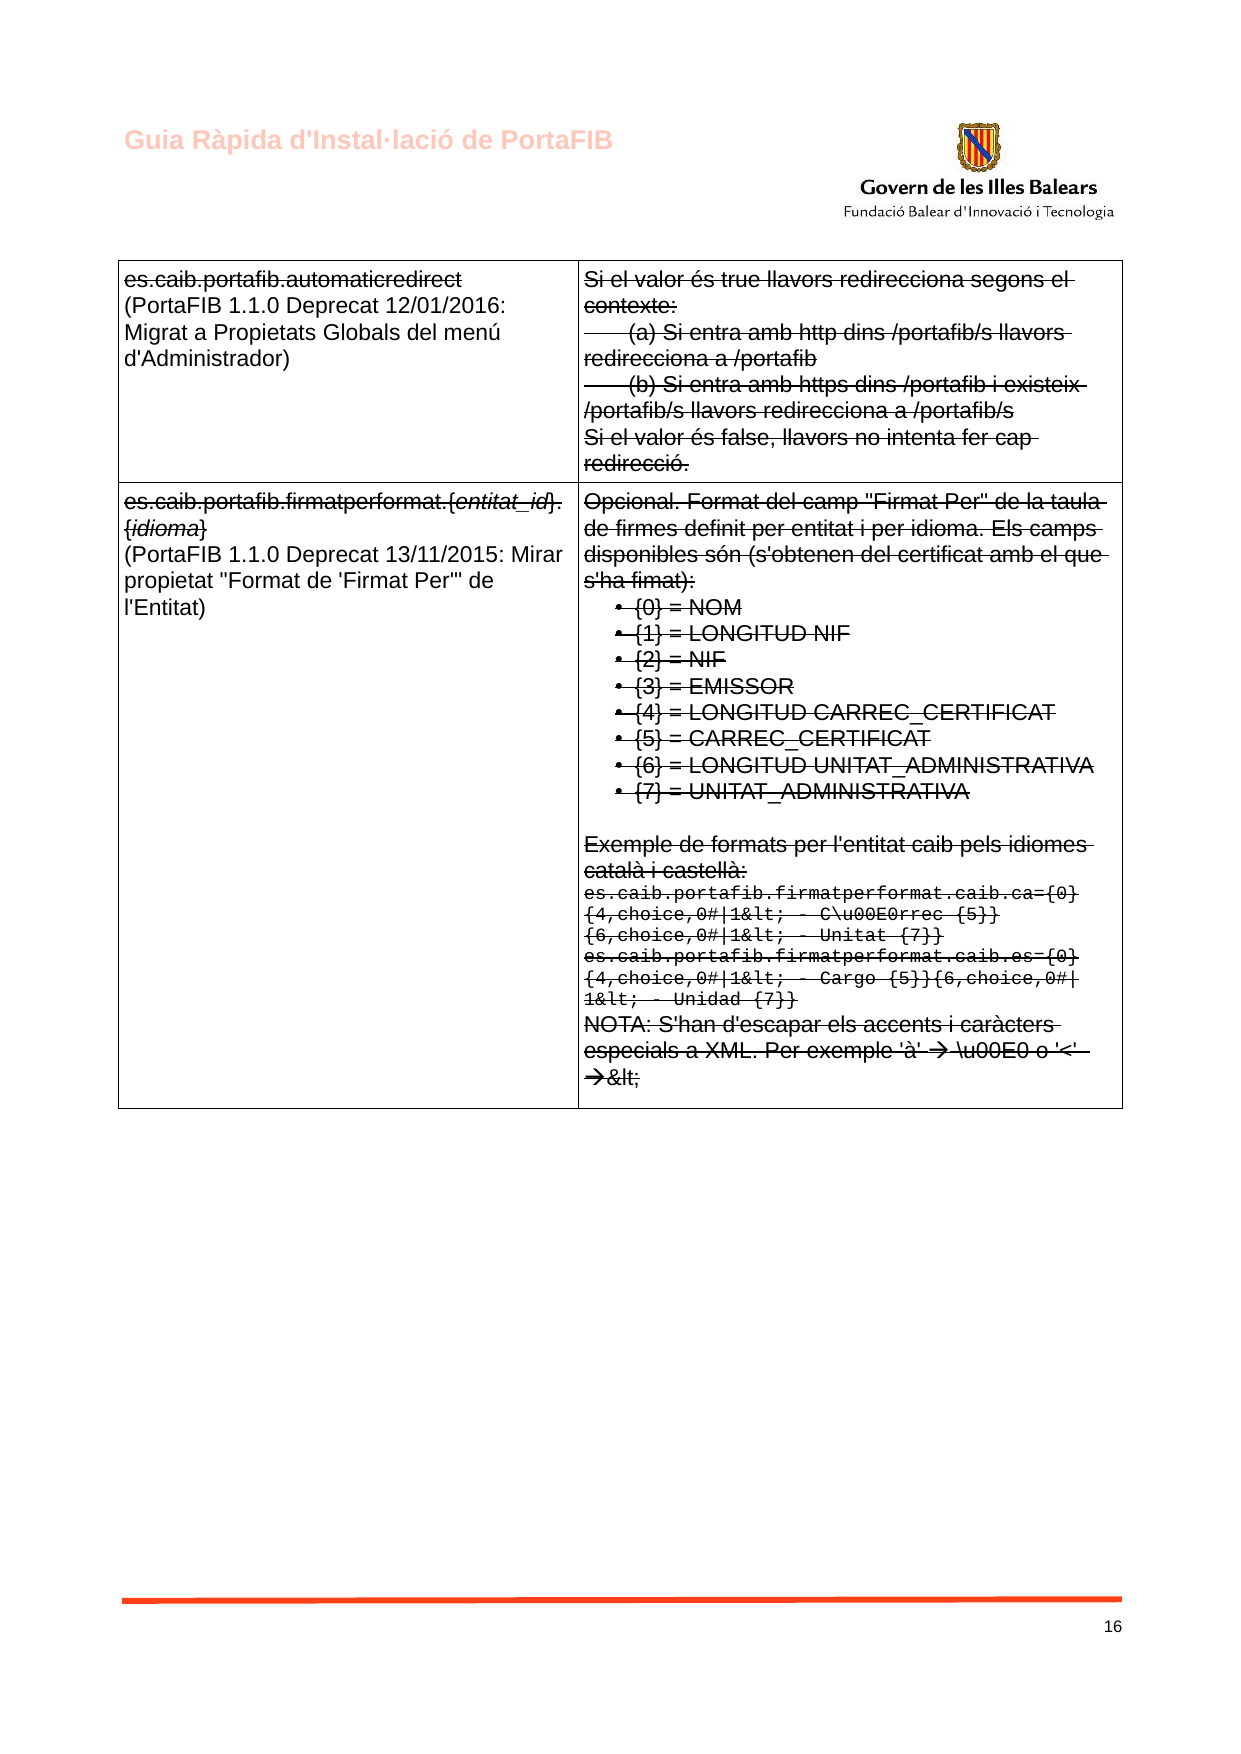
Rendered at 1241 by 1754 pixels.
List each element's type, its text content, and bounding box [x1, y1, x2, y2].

table_cell es.caib.portafib.firmatperformat.{entitat_id}.{idioma} (PortaFIB 1.1.0 Deprecat 13/11/2015: Mirar propietat "Format de 'Firmat Per'" de l'Entitat) [119, 483, 578, 1108]
table_cell Opcional. Format del camp "Firmat Per" de la taula de firmes definit per entitat i per idioma. Els camps disponibles són (s'obtenen del certificat amb el que s'ha fimat): {0} = NOM {1} = LONGITUD NIF {2} = NIF {3} = EMISSOR {4} = LONGITUD CARREC_CERTIFICAT {5} = CARREC_CERTIFICAT {6} = LONGITUD UNITAT_ADMINISTRATIVA {7} = UNITAT_ADMINISTRATIVA Exemple de formats per l'entitat caib pels idiomes català i castellà: es.caib.portafib.firmatperformat.caib.ca={0}{4,choice,0#|1&lt; - C\u00E0rrec {5}}{6,choice,0#|1&lt; - Unitat {7}} es.caib.portafib.firmatperformat.caib.es={0}{4,choice,0#|1&lt; - Cargo {5}}{6,choice,0#|1&lt; - Unidad {7}} NOTA: S'han d'escapar els accents i caràcters especials a XML. Per exemple 'à'  \u00E0 o '<' &lt; [579, 483, 1122, 1108]
table_cell es.caib.portafib.automaticredirect (PortaFIB 1.1.0 Deprecat 12/01/2016: Migrat a Propietats Globals del menú d'Administrador) [119, 261, 578, 482]
picture [840, 123, 1117, 220]
table_cell Si el valor és true llavors redirecciona segons el contexte: (a) Si entra amb http dins /portafib/s llavors redirecciona a /portafib (b) Si entra amb https dins /portafib i existeix /portafib/s llavors redirecciona a /portafib/s Si el valor és false, llavors no intenta fer cap redirecció. [579, 261, 1122, 482]
